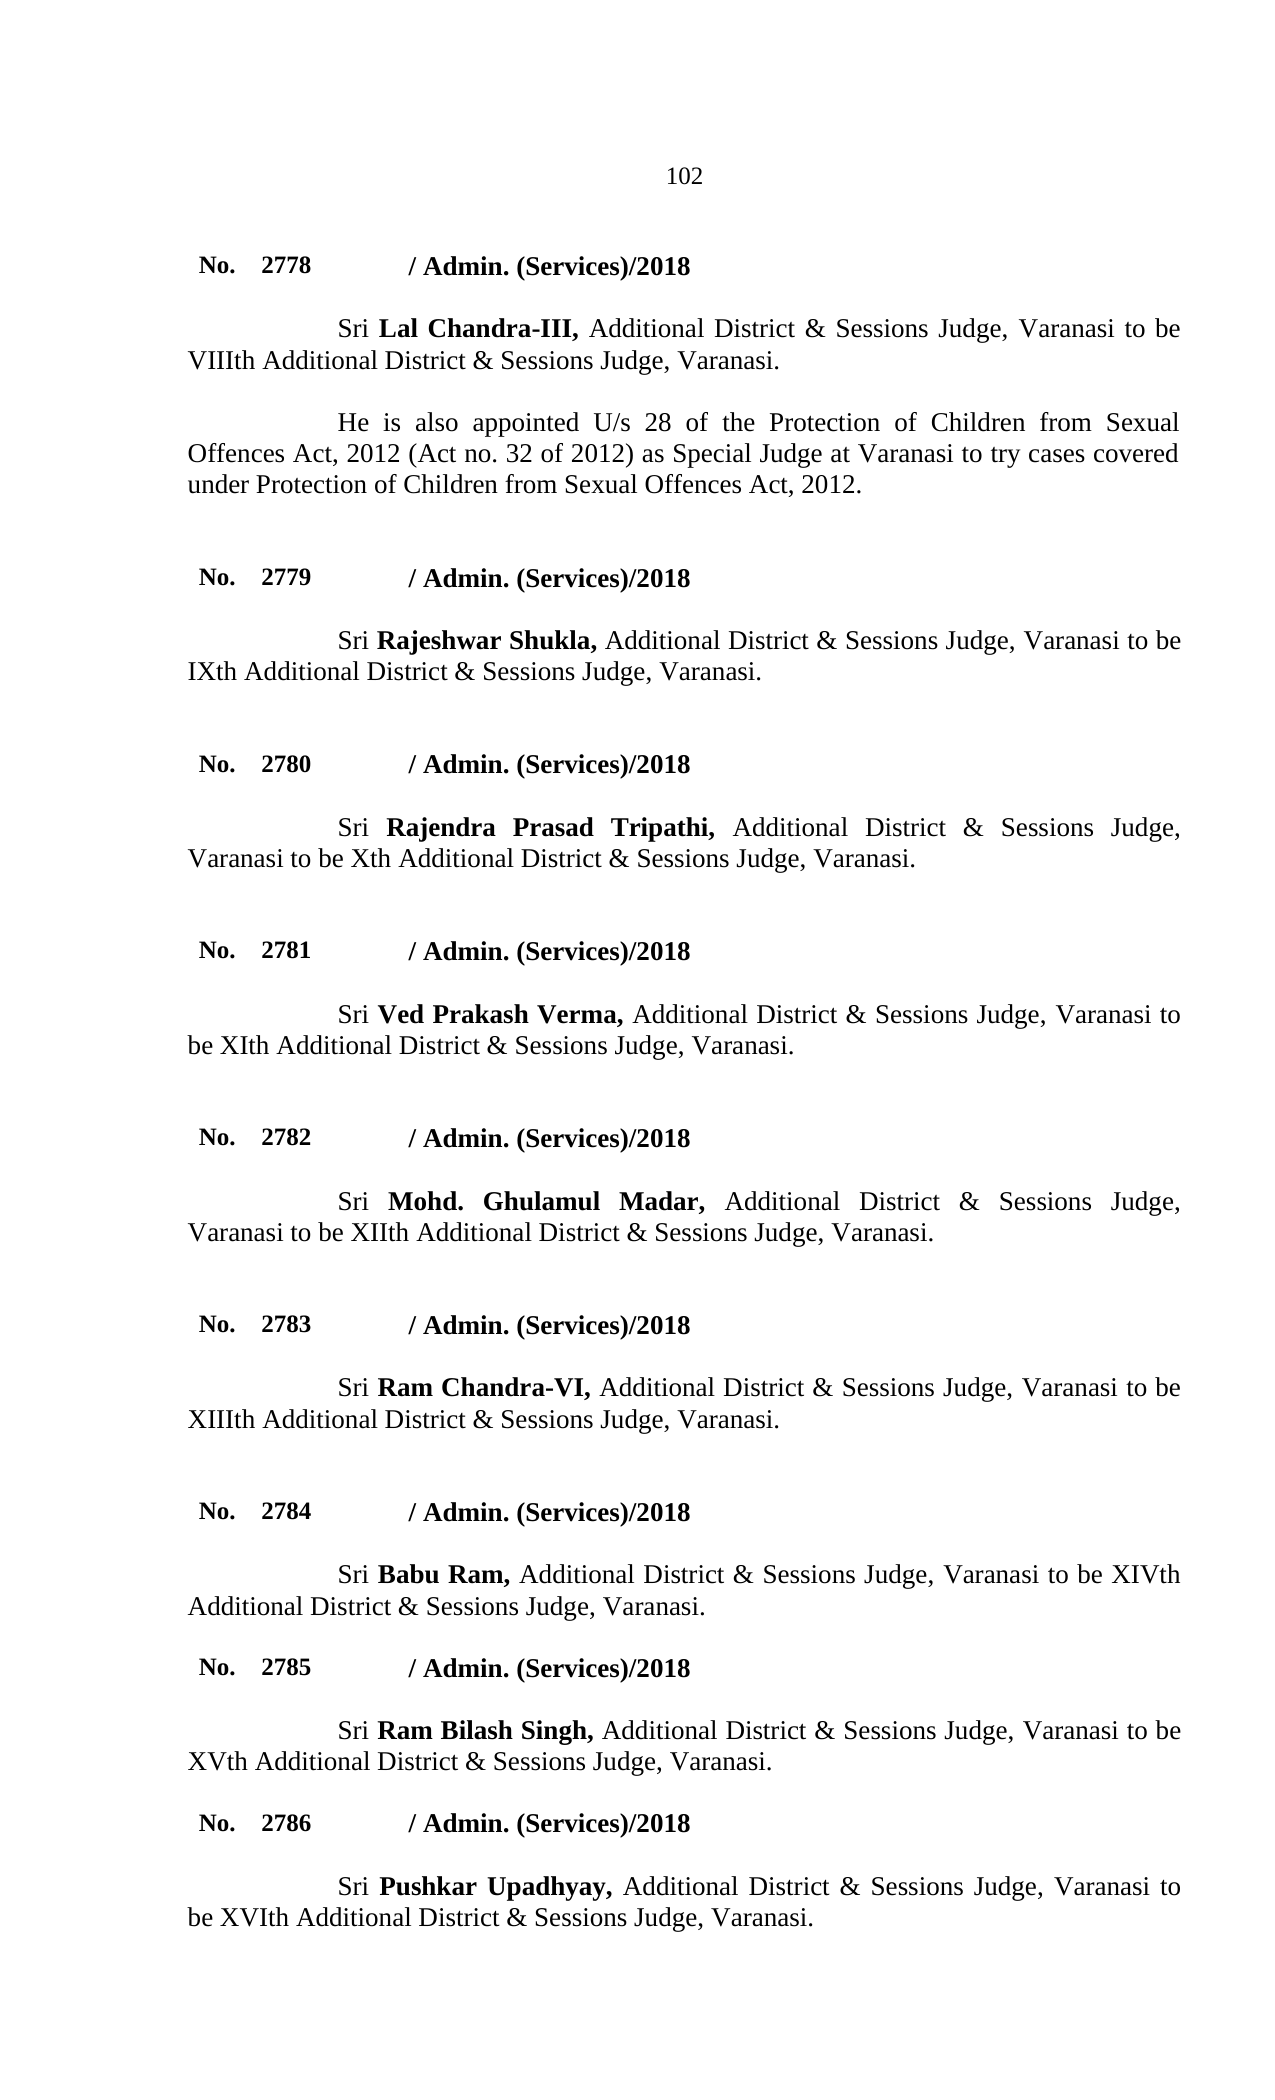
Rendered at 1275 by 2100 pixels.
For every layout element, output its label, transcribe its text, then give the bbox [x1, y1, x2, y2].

subtitle Sri Ram Bilash Singh, Additional District & Sessions Judge, Varanasi to be XVth Additional District & Sessions Judge, Varanasi. [187, 1714, 1181, 1776]
table_header / Admin. (Services)/2018 [391, 1808, 737, 1839]
subtitle Sri Pushkar Upadhyay, Additional District & Sessions Judge, Varanasi to be XVIth Additional District & Sessions Judge, Varanasi. [187, 1870, 1181, 1932]
table_header No. [188, 1652, 250, 1683]
table_header / Admin. (Services)/2018 [391, 1309, 737, 1340]
subtitle Sri Lal Chandra-III, Additional District & Sessions Judge, Varanasi to be VIIIth Additional District & Sessions Judge, Varanasi. [187, 313, 1181, 375]
table_header No. [188, 936, 250, 967]
table_header / Admin. (Services)/2018 [391, 1652, 737, 1683]
subtitle Sri Mohd. Ghulamul Madar, Additional District & Sessions Judge, Varanasi to be XIIth Additional District & Sessions Judge, Varanasi. [187, 1185, 1181, 1247]
table_header [250, 250, 391, 281]
text He is also appointed U/s 28 of the Protection of Children from Sexual Offences Act, 2012 (Act no. 32 of 2012) as Special Judge at Varanasi to try cases covered under Protection of Children from Sexual Offences Act, 2012. [187, 406, 1181, 499]
table_header / Admin. (Services)/2018 [391, 749, 737, 780]
table_header [250, 1123, 391, 1153]
table_header [250, 562, 391, 593]
table_header [250, 1808, 391, 1839]
table_header No. [188, 749, 250, 780]
table_header [250, 1309, 391, 1340]
table_header / Admin. (Services)/2018 [391, 250, 737, 281]
table_header [250, 1496, 391, 1527]
table_header [250, 749, 391, 780]
table_header / Admin. (Services)/2018 [391, 562, 737, 593]
table_header No. [188, 1808, 250, 1839]
table_header [250, 936, 391, 967]
text Sri Babu Ram, Additional District & Sessions Judge, Varanasi to be XIVth Additional District & Sessions Judge, Varanasi. [187, 1558, 1181, 1621]
table_header / Admin. (Services)/2018 [391, 1496, 737, 1527]
table_header No. [188, 1123, 250, 1153]
table_header No. [188, 250, 250, 281]
table_header [250, 1652, 391, 1683]
table_header / Admin. (Services)/2018 [391, 1123, 737, 1153]
table_header No. [188, 562, 250, 593]
subtitle Sri Ved Prakash Verma, Additional District & Sessions Judge, Varanasi to be XIth Additional District & Sessions Judge, Varanasi. [187, 998, 1181, 1060]
subtitle Sri Ram Chandra-VI, Additional District & Sessions Judge, Varanasi to be XIIIth Additional District & Sessions Judge, Varanasi. [187, 1372, 1181, 1434]
table_header No. [188, 1496, 250, 1527]
subtitle Sri Rajendra Prasad Tripathi, Additional District & Sessions Judge, Varanasi to be Xth Additional District & Sessions Judge, Varanasi. [187, 811, 1181, 873]
table_header / Admin. (Services)/2018 [391, 936, 737, 967]
table_header No. [188, 1309, 250, 1340]
subtitle Sri Rajeshwar Shukla, Additional District & Sessions Judge, Varanasi to be IXth Additional District & Sessions Judge, Varanasi. [187, 624, 1181, 686]
